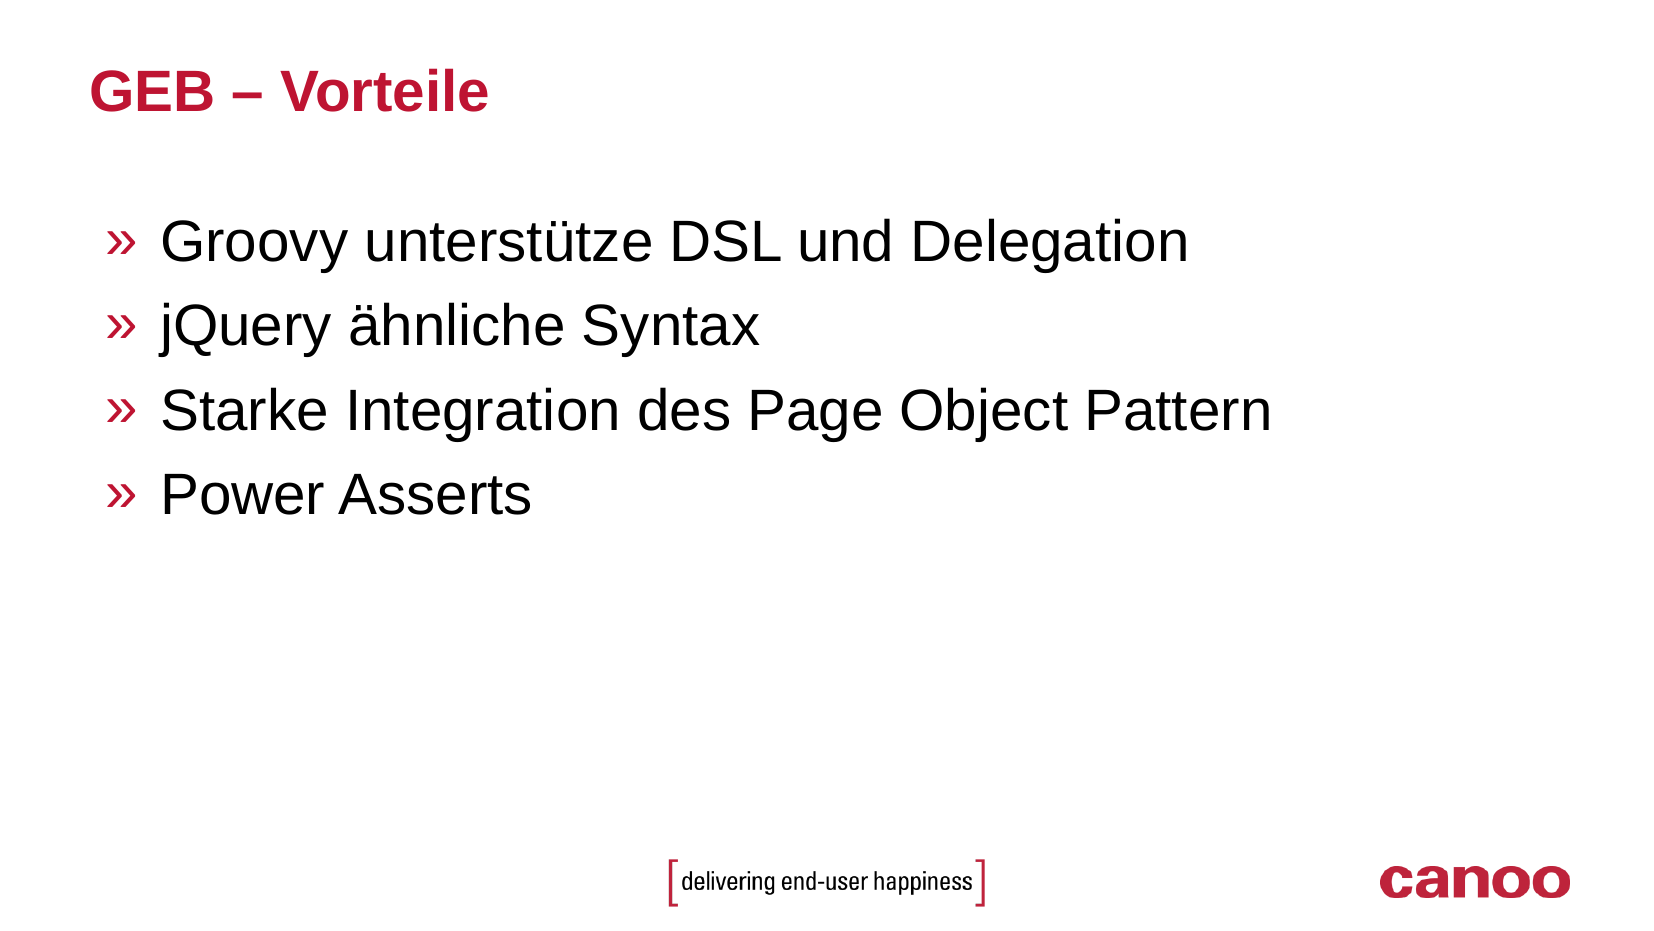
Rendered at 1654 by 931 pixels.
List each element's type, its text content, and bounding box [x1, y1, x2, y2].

list Groovy unterstütze DSL und Delegation jQuery ähnliche Syntax Starke Integration des Page Object Pattern Power Asserts [90, 195, 1456, 661]
title GEB – Vorteile [75, 45, 1591, 136]
picture [1380, 866, 1570, 898]
picture [662, 855, 991, 910]
